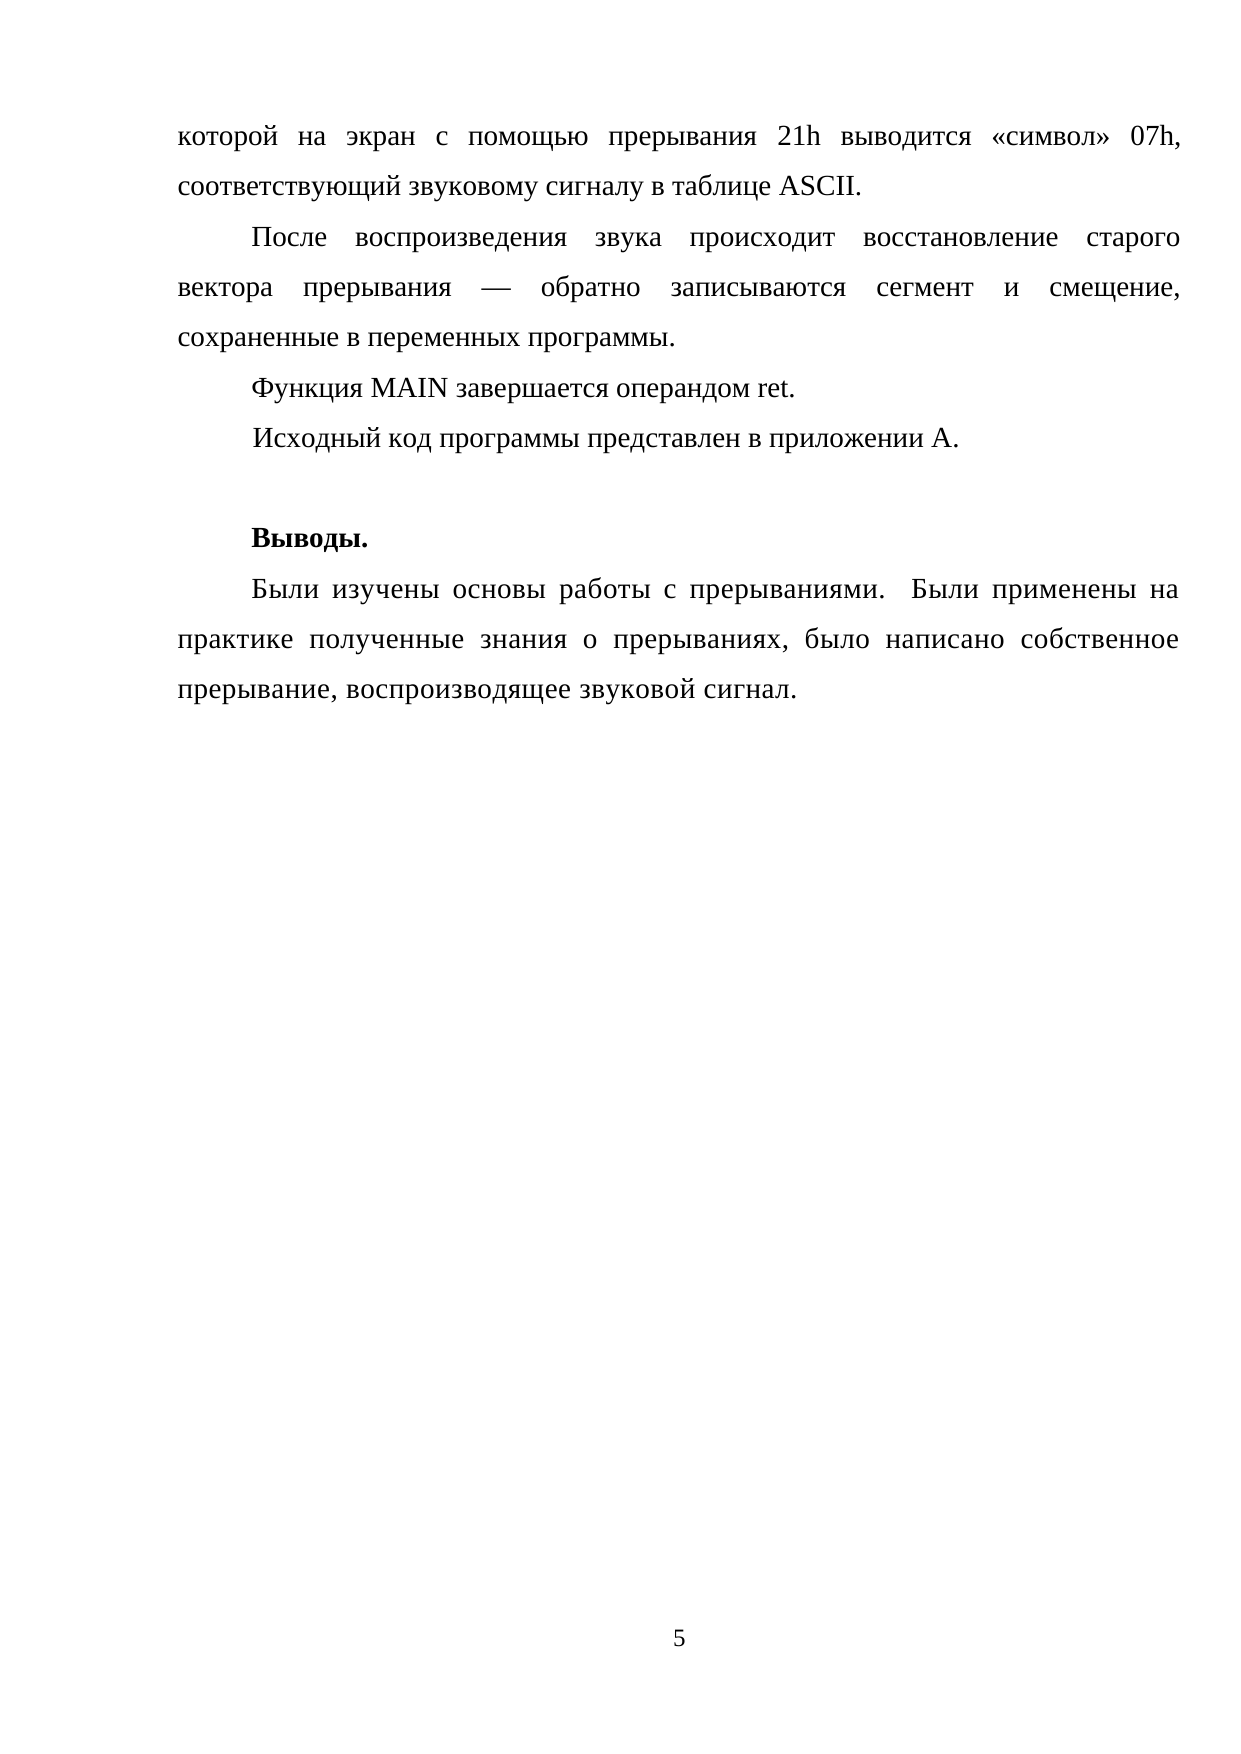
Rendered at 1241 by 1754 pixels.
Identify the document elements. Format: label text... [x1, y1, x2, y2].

list Исходный код программы представлен в приложении А. [215, 420, 1181, 453]
text Были изучены основы работы с прерываниями. Были применены на практике полученные знания о прерываниях, было написано собственное прерывание, воспроизводящее звуковой сигнал. [177, 571, 1181, 705]
text которой на экран с помощью прерывания 21h выводится «символ» 07h, соответствующий звуковому сигналу в таблице ASCII. [177, 118, 1181, 202]
text Функция MAIN завершается операндом ret. [177, 370, 1181, 403]
text После воспроизведения звука происходит восстановление старого вектора прерывания — обратно записываются сегмент и смещение, сохраненные в переменных программы. [177, 219, 1181, 353]
text Выводы. [177, 521, 1181, 554]
